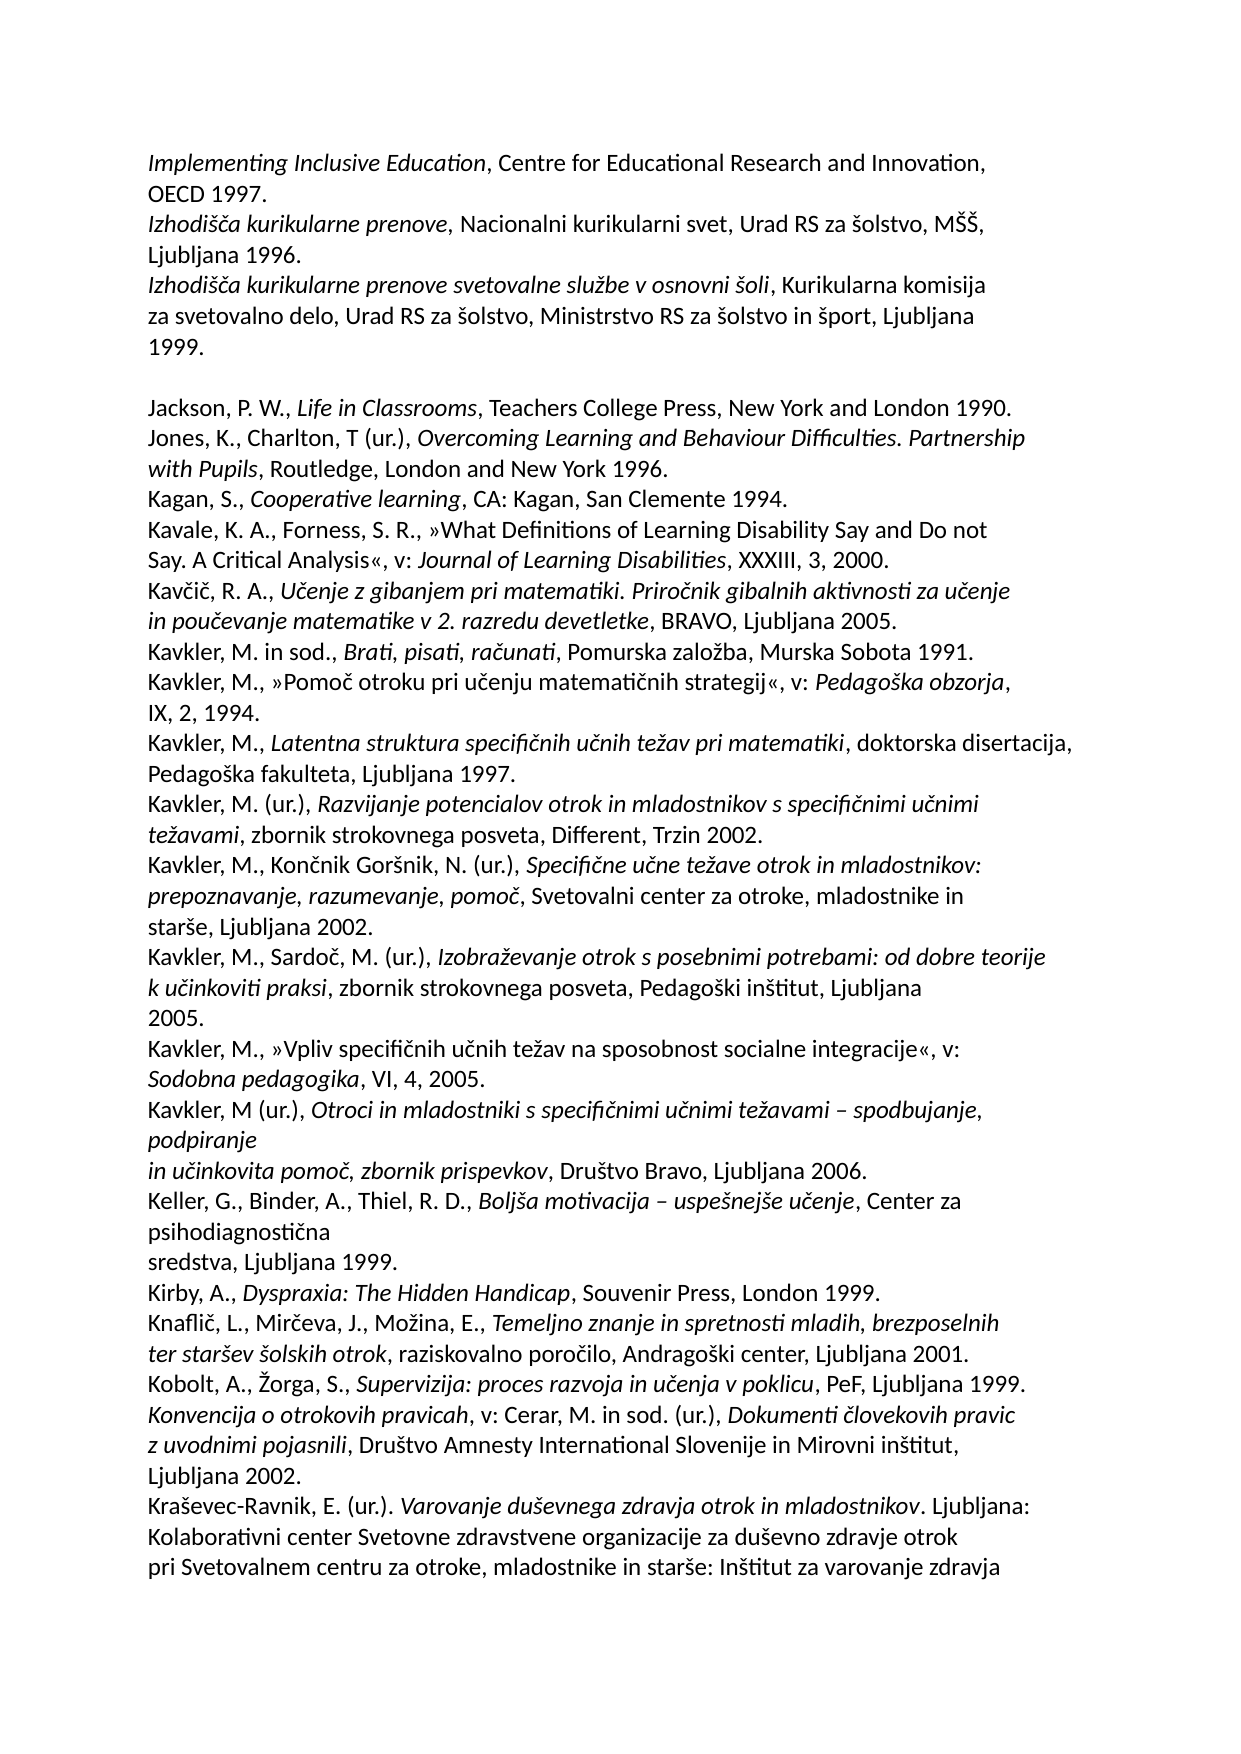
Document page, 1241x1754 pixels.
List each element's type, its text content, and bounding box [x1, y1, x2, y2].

text 94 [148, 361, 1093, 392]
text OECD 1997. [148, 178, 1093, 209]
text in poučevanje matematike v 2. razredu devetletke, BRAVO, Ljubljana 2005. [148, 605, 1093, 636]
text Kavkler, M. in sod., Brati, pisati, računati, Pomurska založba, Murska Sobota 1991. [148, 636, 1093, 666]
text IX, 2, 1994. [148, 697, 1093, 727]
text z uvodnimi pojasnili, Društvo Amnesty International Slovenije in Mirovni inštitut, [148, 1429, 1093, 1460]
text Knaflič, L., Mirčeva, J., Možina, E., Temeljno znanje in spretnosti mladih, brezposelnih [148, 1307, 1093, 1338]
text Kavčič, R. A., Učenje z gibanjem pri matematiki. Priročnik gibalnih aktivnosti za učenje [148, 575, 1093, 605]
text Konvencija o otrokovih pravicah, v: Cerar, M. in sod. (ur.), Dokumenti človekovih pravic [148, 1399, 1093, 1429]
text Kavkler, M., Sardoč, M. (ur.), Izobraževanje otrok s posebnimi potrebami: od dobre teorije [148, 941, 1093, 972]
text in učinkovita pomoč, zbornik prispevkov, Društvo Bravo, Ljubljana 2006. [148, 1155, 1093, 1185]
text Kavkler, M., Latentna struktura specifičnih učnih težav pri matematiki, doktorska disertacija, [148, 727, 1093, 758]
text Kavale, K. A., Forness, S. R., »What Definitions of Learning Disability Say and Do not [148, 514, 1093, 544]
text Kolaborativni center Svetovne zdravstvene organizacije za duševno zdravje otrok [148, 1521, 1093, 1552]
text Kraševec-Ravnik, E. (ur.). Varovanje duševnega zdravja otrok in mladostnikov. Ljubljana: [148, 1491, 1093, 1521]
text Kobolt, A., Žorga, S., Supervizija: proces razvoja in učenja v poklicu, PeF, Ljubljana 1999. [148, 1368, 1093, 1399]
text Izhodišča kurikularne prenove, Nacionalni kurikularni svet, Urad RS za šolstvo, MŠŠ, [148, 209, 1093, 239]
text Kavkler, M. (ur.), Razvijanje potencialov otrok in mladostnikov s specifičnimi učnimi [148, 788, 1093, 819]
text Kavkler, M., »Pomoč otroku pri učenju matematičnih strategij«, v: Pedagoška obzorja, [148, 666, 1093, 697]
text Kavkler, M., Končnik Goršnik, N. (ur.), Specifične učne težave otrok in mladostnikov: [148, 849, 1093, 880]
text Ljubljana 1996. [148, 239, 1093, 270]
text Kirby, A., Dyspraxia: The Hidden Handicap, Souvenir Press, London 1999. [148, 1277, 1093, 1307]
text Kavkler, M., »Vpliv specifičnih učnih težav na sposobnost socialne integracije«, v: [148, 1033, 1093, 1063]
text Ljubljana 2002. [148, 1460, 1093, 1491]
text k učinkoviti praksi, zbornik strokovnega posveta, Pedagoški inštitut, Ljubljana [148, 972, 1093, 1002]
text Sodobna pedagogika, VI, 4, 2005. [148, 1063, 1093, 1094]
text Implementing Inclusive Education, Centre for Educational Research and Innovation, [148, 148, 1093, 178]
text 2005. [148, 1002, 1093, 1033]
text ter staršev šolskih otrok, raziskovalno poročilo, Andragoški center, Ljubljana 2001. [148, 1338, 1093, 1368]
text težavami, zbornik strokovnega posveta, Different, Trzin 2002. [148, 819, 1093, 849]
text with Pupils, Routledge, London and New York 1996. [148, 453, 1093, 483]
text Jackson, P. W., Life in Classrooms, Teachers College Press, New York and London 1990. [148, 392, 1093, 422]
text prepoznavanje, razumevanje, pomoč, Svetovalni center za otroke, mladostnike in [148, 880, 1093, 911]
text Izhodišča kurikularne prenove svetovalne službe v osnovni šoli, Kurikularna komisija [148, 270, 1093, 300]
text Keller, G., Binder, A., Thiel, R. D., Boljša motivacija – uspešnejše učenje, Center za psihodiagnostična [148, 1185, 1093, 1246]
text Jones, K., Charlton, T (ur.), Overcoming Learning and Behaviour Difficulties. Partnership [148, 422, 1093, 453]
text Say. A Critical Analysis«, v: Journal of Learning Disabilities, XXXIII, 3, 2000. [148, 544, 1093, 575]
text pri Svetovalnem centru za otroke, mladostnike in starše: Inštitut za varovanje zdravja [148, 1552, 1093, 1582]
text Pedagoška fakulteta, Ljubljana 1997. [148, 758, 1093, 788]
text za svetovalno delo, Urad RS za šolstvo, Ministrstvo RS za šolstvo in šport, Ljubljana [148, 300, 1093, 331]
text starše, Ljubljana 2002. [148, 911, 1093, 941]
text Kavkler, M (ur.), Otroci in mladostniki s specifičnimi učnimi težavami – spodbujanje, podpiranje [148, 1094, 1093, 1155]
text 1999. [148, 331, 1093, 361]
text Kagan, S., Cooperative learning, CA: Kagan, San Clemente 1994. [148, 483, 1093, 514]
text sredstva, Ljubljana 1999. [148, 1246, 1093, 1277]
